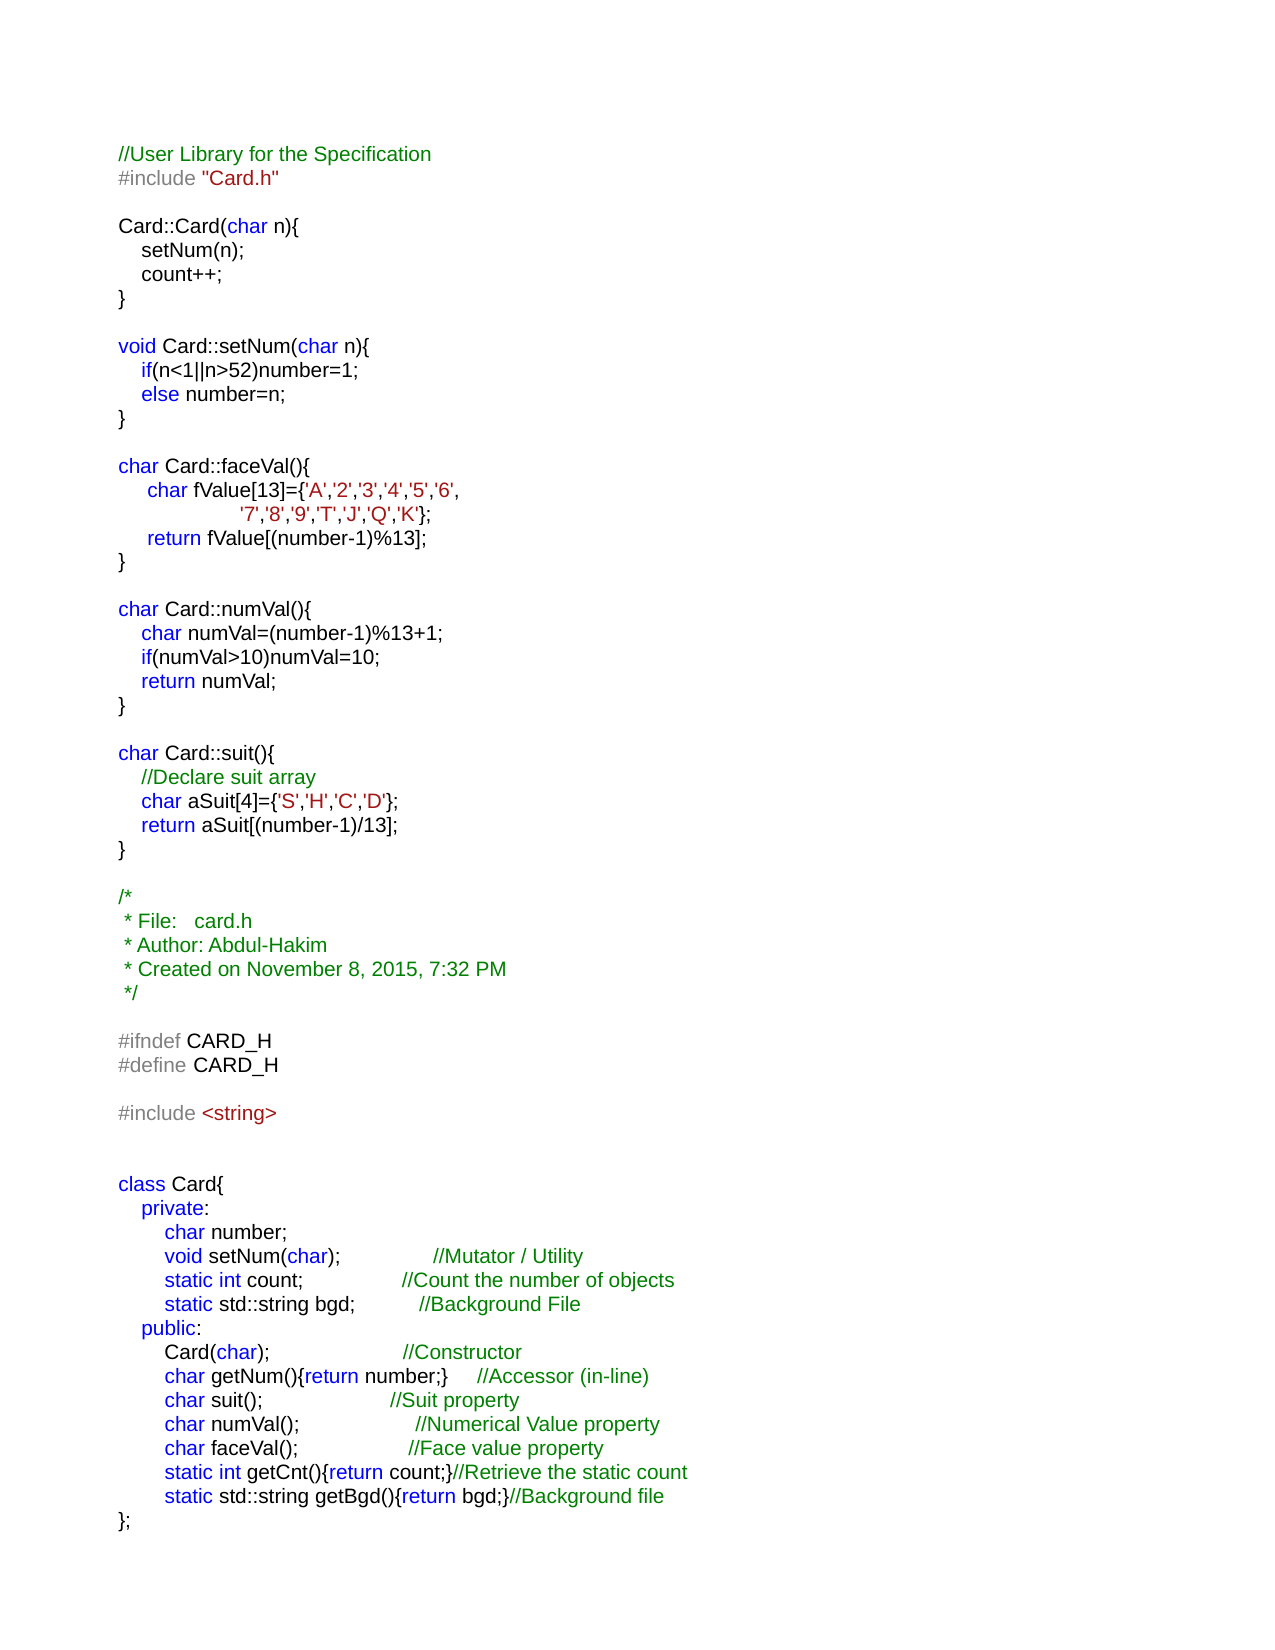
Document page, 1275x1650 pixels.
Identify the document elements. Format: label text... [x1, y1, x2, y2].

text char Card::numVal(){ [118, 597, 1157, 621]
text //Declare suit array [118, 765, 1157, 789]
text static int getCnt(){return count;}//Retrieve the static count [118, 1460, 1157, 1484]
text '7','8','9','T','J','Q','K'}; [118, 501, 1157, 525]
text setNum(n); [118, 238, 1157, 262]
text char faceVal(); //Face value property [118, 1436, 1157, 1460]
text char Card::suit(){ [118, 741, 1157, 765]
text * Created on November 8, 2015, 7:32 PM [118, 957, 1157, 981]
text if(n<1||n>52)number=1; [118, 358, 1157, 382]
text public: [118, 1316, 1157, 1340]
text char numVal=(number-1)%13+1; [118, 621, 1157, 645]
text /* [118, 885, 1157, 909]
text Card(char); //Constructor [118, 1340, 1157, 1364]
text } [118, 406, 1157, 429]
text */ [118, 981, 1157, 1004]
text void setNum(char); //Mutator / Utility [118, 1244, 1157, 1268]
text #ifndef CARD_H [118, 1028, 1157, 1052]
text char aSuit[4]={'S','H','C','D'}; [118, 789, 1157, 813]
text } [118, 837, 1157, 861]
text static std::string getBgd(){return bgd;}//Background file [118, 1484, 1157, 1508]
text char Card::faceVal(){ [118, 453, 1157, 477]
text char fValue[13]={'A','2','3','4','5','6', [118, 477, 1157, 501]
text class Card{ [118, 1172, 1157, 1196]
text return aSuit[(number-1)/13]; [118, 813, 1157, 837]
text } [118, 693, 1157, 717]
text * Author: Abdul-Hakim [118, 933, 1157, 957]
text Card::Card(char n){ [118, 214, 1157, 238]
text //User Library for the Specification [118, 142, 1157, 166]
text * File: card.h [118, 909, 1157, 933]
text } [118, 286, 1157, 310]
text #include <string> [118, 1100, 1157, 1124]
text #define CARD_H [118, 1052, 1157, 1076]
text private: [118, 1196, 1157, 1220]
text void Card::setNum(char n){ [118, 334, 1157, 358]
text return numVal; [118, 669, 1157, 693]
text count++; [118, 262, 1157, 286]
text static std::string bgd; //Background File [118, 1292, 1157, 1316]
text return fValue[(number-1)%13]; [118, 525, 1157, 549]
text if(numVal>10)numVal=10; [118, 645, 1157, 669]
text static int count; //Count the number of objects [118, 1268, 1157, 1292]
text char getNum(){return number;} //Accessor (in-line) [118, 1364, 1157, 1388]
text #include "Card.h" [118, 166, 1157, 190]
text }; [118, 1508, 1157, 1532]
text else number=n; [118, 382, 1157, 406]
text char suit(); //Suit property [118, 1388, 1157, 1412]
text char numVal(); //Numerical Value property [118, 1412, 1157, 1436]
text } [118, 549, 1157, 573]
text char number; [118, 1220, 1157, 1244]
